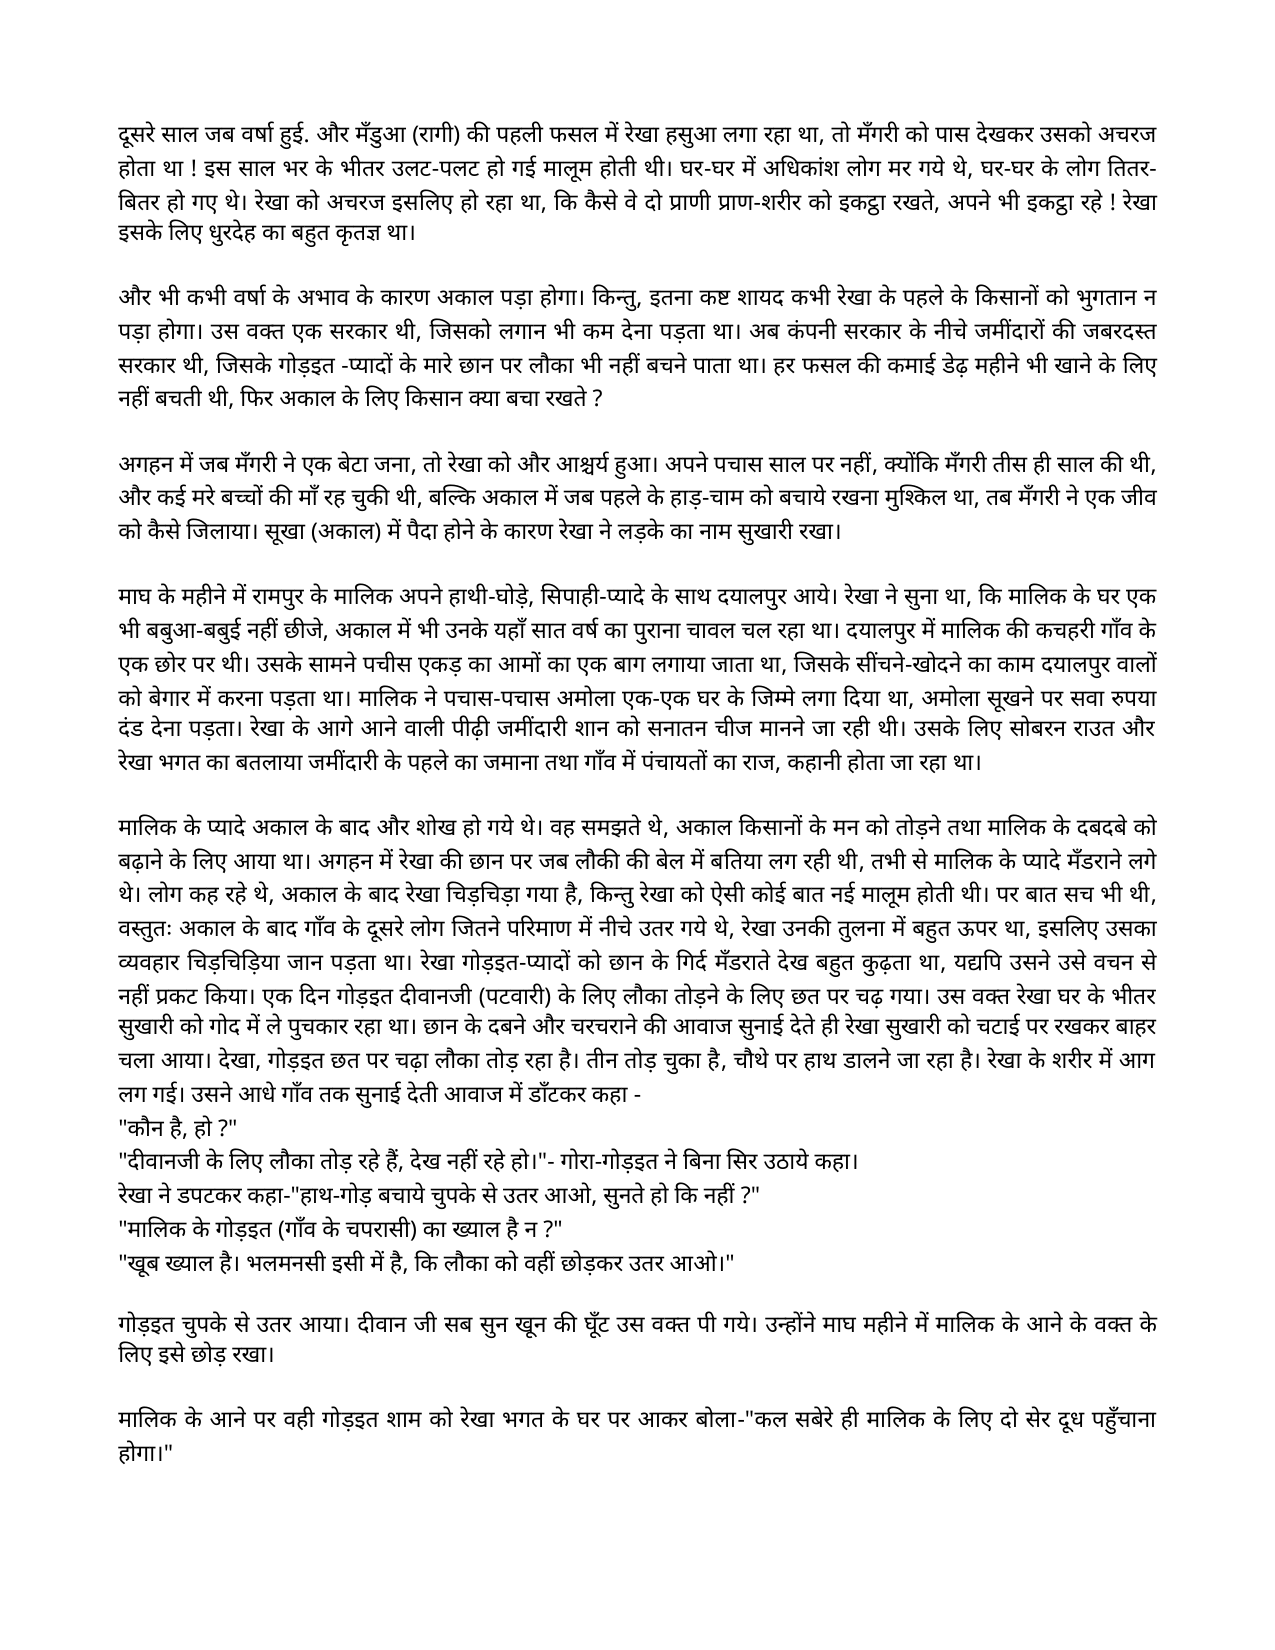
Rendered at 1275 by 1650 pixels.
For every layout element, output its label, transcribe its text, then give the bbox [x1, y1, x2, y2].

text माघ के महीने में रामपुर के मालिक अपने हाथी-घोड़े, सिपाही-प्यादे के साथ दयालपुर आये। रेखा ने सुना था, कि मालिक के घर एक भी बबुआ-बबुई नहीं छीजे, अकाल में भी उनके यहाँ सात वर्ष का पुराना चावल चल रहा था। दयालपुर में मालिक की कचहरी गाँव के एक छोर पर थी। उसके सामने पचीस एकड़ का आमों का एक बाग लगाया जाता था, जिसके सींचने-खोदने का काम दयालपुर वालों को बेगार में करना पड़ता था। मालिक ने पचास-पचास अमोला एक-एक घर के जिम्मे लगा दिया था, अमोला सूखने पर सवा रुपया दंड देना पड़ता। रेखा के आगे आने वाली पीढ़ी जमींदारी शान को सनातन चीज मानने जा रही थी। उसके लिए सोबरन राउत और रेखा भगत का बतलाया जमींदारी के पहले का जमाना तथा गाँव में पंचायतों का राज, कहानी होता जा रहा था। [118, 580, 1157, 779]
text गोड़इत चुपके से उतर आया। दीवान जी सब सुन खून की घूँट उस वक्त पी गये। उन्होंने माघ महीने में मालिक के आने के वक्त के लिए इसे छोड़ रखा। [118, 1312, 1157, 1372]
text "मालिक के गोड़इत (गाँव के चपरासी) का ख्याल है न ?" [118, 1213, 1157, 1247]
text "खूब ख्याल है। भलमनसी इसी में है, कि लौका को वहीं छोड़कर उतर आओ।" [118, 1247, 1157, 1281]
text "दीवानजी के लिए लौका तोड़ रहे हैं, देख नहीं रहे हो।"- गोरा-गोड़इत ने बिना सिर उठाये कहा। [118, 1145, 1157, 1179]
text और भी कभी वर्षा के अभाव के कारण अकाल पड़ा होगा। किन्तु, इतना कष्ट शायद कभी रेखा के पहले के किसानों को भुगतान न पड़ा होगा। उस वक्त एक सरकार थी, जिसको लगान भी कम देना पड़ता था। अब कंपनी सरकार के नीचे जमींदारों की जबरदस्त सरकार थी, जिसके गोड़इत -प्यादों के मारे छान पर लौका भी नहीं बचने पाता था। हर फसल की कमाई डेढ़ महीने भी खाने के लिए नहीं बचती थी, फिर अकाल के लिए किसान क्या बचा रखते ? [118, 281, 1157, 416]
text दूसरे साल जब वर्षा हुई. और मँडुआ (रागी) की पहली फसल में रेखा हसुआ लगा रहा था, तो मँगरी को पास देखकर उसको अचरज होता था ! इस साल भर के भीतर उलट-पलट हो गई मालूम होती थी। घर-घर में अधिकांश लोग मर गये थे, घर-घर के लोग तितर-बितर हो गए थे। रेखा को अचरज इसलिए हो रहा था, कि कैसे वे दो प्राणी प्राण-शरीर को इकट्ठा रखते, अपने भी इकट्ठा रहे ! रेखा इसके लिए धुरदेह का बहुत कृतज्ञ था। [118, 118, 1157, 249]
text अगहन में जब मँगरी ने एक बेटा जना, तो रेखा को और आश्चर्य हुआ। अपने पचास साल पर नहीं, क्योंकि मँगरी तीस ही साल की थी, और कई मरे बच्चों की माँ रह चुकी थी, बल्कि अकाल में जब पहले के हाड़-चाम को बचाये रखना मुश्किल था, तब मँगरी ने एक जीव को कैसे जिलाया। सूखा (अकाल) में पैदा होने के कारण रेखा ने लड़के का नाम सुखारी रखा। [118, 447, 1157, 549]
text रेखा ने डपटकर कहा-"हाथ-गोड़ बचाये चुपके से उतर आओ, सुनते हो कि नहीं ?" [118, 1179, 1157, 1213]
text "कौन है, हो ?" [118, 1111, 1157, 1145]
text मालिक के प्यादे अकाल के बाद और शोख हो गये थे। वह समझते थे, अकाल किसानों के मन को तोड़ने तथा मालिक के दबदबे को बढ़ाने के लिए आया था। अगहन में रेखा की छान पर जब लौकी की बेल में बतिया लग रही थी, तभी से मालिक के प्यादे मँडराने लगे थे। लोग कह रहे थे, अकाल के बाद रेखा चिड़चिड़ा गया है, किन्तु रेखा को ऐसी कोई बात नई मालूम होती थी। पर बात सच भी थी, वस्तुतः अकाल के बाद गाँव के दूसरे लोग जितने परिमाण में नीचे उतर गये थे, रेखा उनकी तुलना में बहुत ऊपर था, इसलिए उसका व्यवहार चिड़चिड़िया जान पड़ता था। रेखा गोड़इत-प्यादों को छान के गिर्द मँडराते देख बहुत कुढ़ता था, यद्यपि उसने उसे वचन से नहीं प्रकट किया। एक दिन गोड़इत दीवानजी (पटवारी) के लिए लौका तोड़ने के लिए छत पर चढ़ गया। उस वक्त रेखा घर के भीतर सुखारी को गोद में ले पुचकार रहा था। छान के दबने और चरचराने की आवाज सुनाई देते ही रेखा सुखारी को चटाई पर रखकर बाहर चला आया। देखा, गोड़इत छत पर चढ़ा लौका तोड़ रहा है। तीन तोड़ चुका है, चौथे पर हाथ डालने जा रहा है। रेखा के शरीर में आग लग गई। उसने आधे गाँव तक सुनाई देती आवाज में डाँटकर कहा - [118, 811, 1157, 1111]
text मालिक के आने पर वही गोड़इत शाम को रेखा भगत के घर पर आकर बोला-"कल सबेरे ही मालिक के लिए दो सेर दूध पहुँचाना होगा।" [118, 1403, 1157, 1471]
